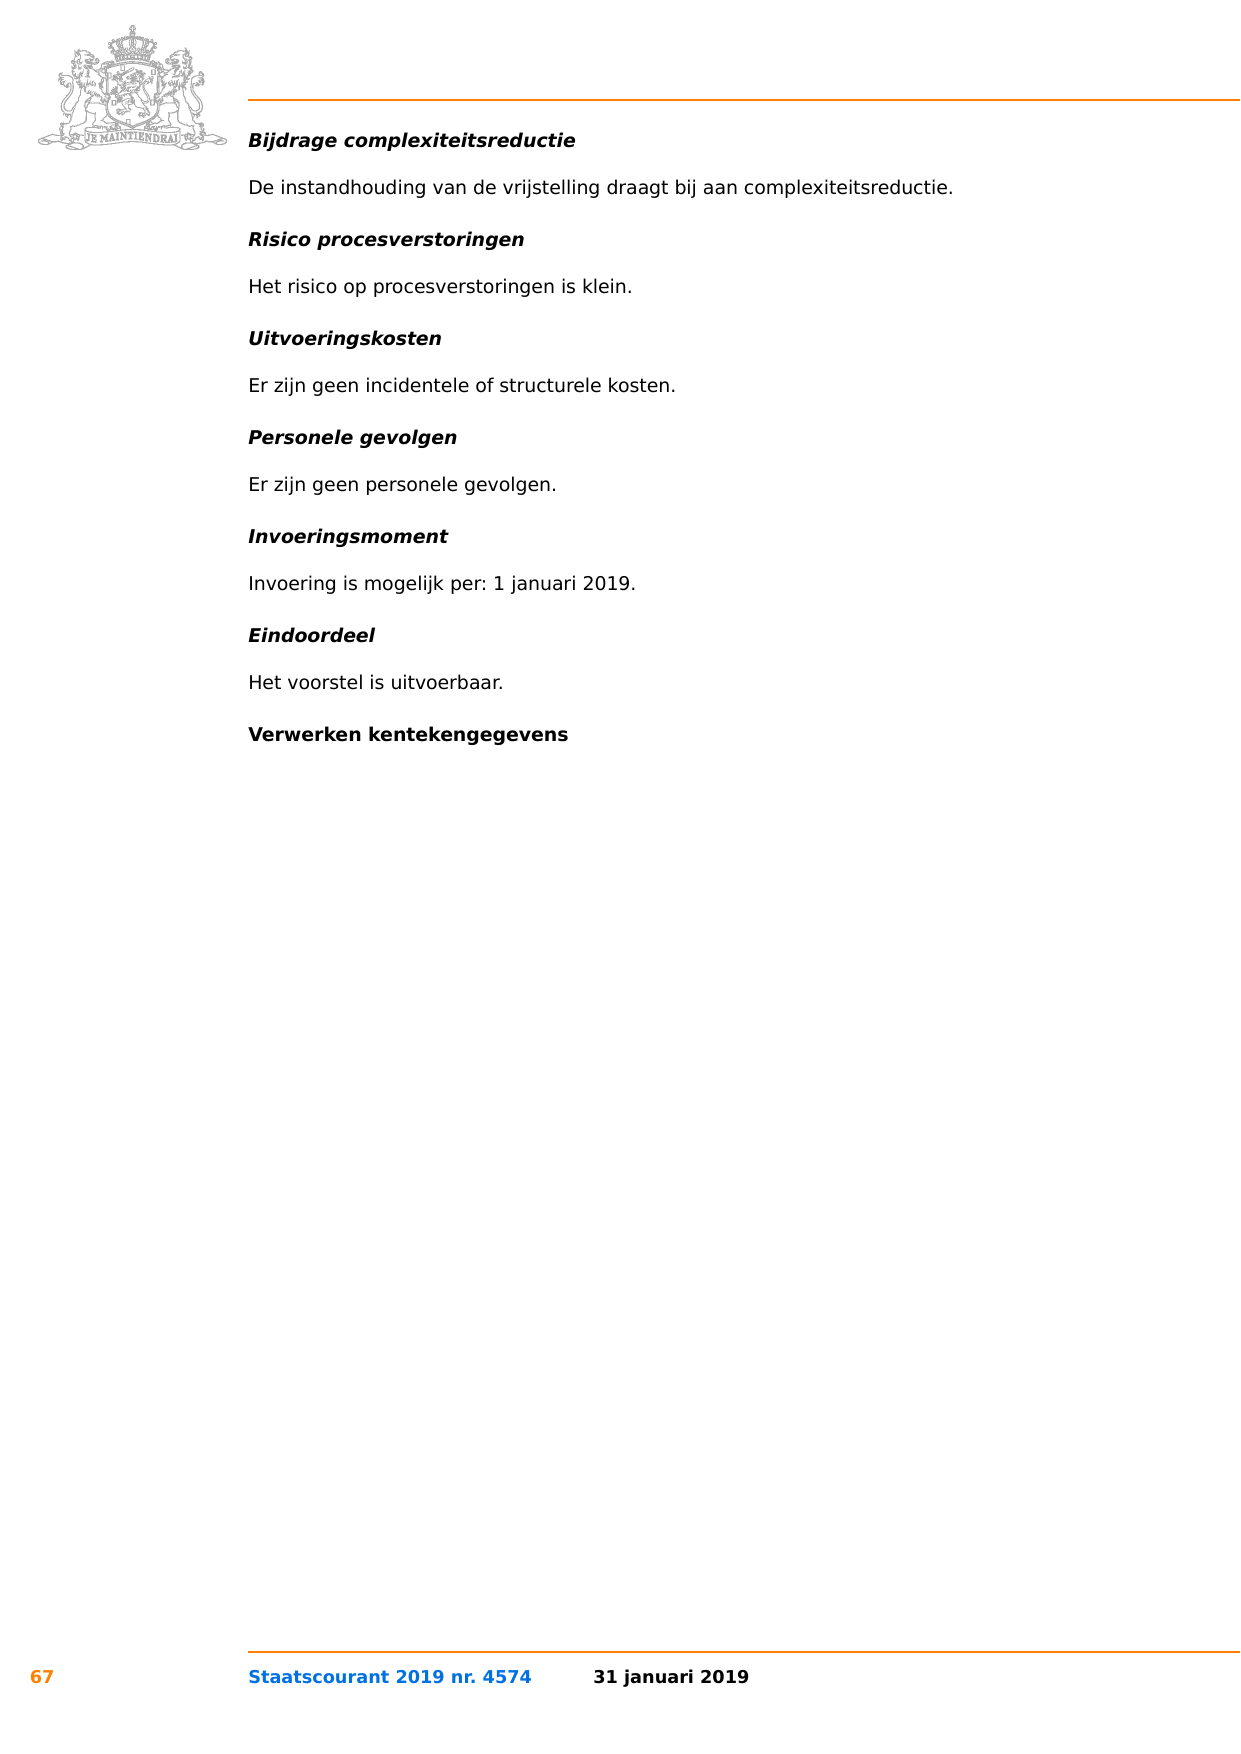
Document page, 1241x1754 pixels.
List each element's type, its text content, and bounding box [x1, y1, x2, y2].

subtitle Personele gevolgen [248, 427, 1163, 449]
subtitle Bijdrage complexiteitsreductie [248, 130, 1163, 152]
text Er zijn geen incidentele of structurele kosten. [248, 375, 1163, 397]
text Invoering is mogelijk per: 1 januari 2019. [248, 573, 1163, 595]
text Er zijn geen personele gevolgen. [248, 474, 1163, 496]
subtitle Uitvoeringskosten [248, 328, 1163, 350]
subtitle Verwerken kentekengegevens [248, 724, 1163, 746]
text Het risico op procesverstoringen is klein. [248, 276, 1163, 298]
subtitle Eindoordeel [248, 625, 1163, 647]
picture [38, 25, 227, 150]
subtitle Risico procesverstoringen [248, 229, 1163, 251]
subtitle Invoeringsmoment [248, 526, 1163, 548]
text Het voorstel is uitvoerbaar. [248, 672, 1163, 694]
text De instandhouding van de vrijstelling draagt bij aan complexiteitsreductie. [248, 177, 1163, 199]
